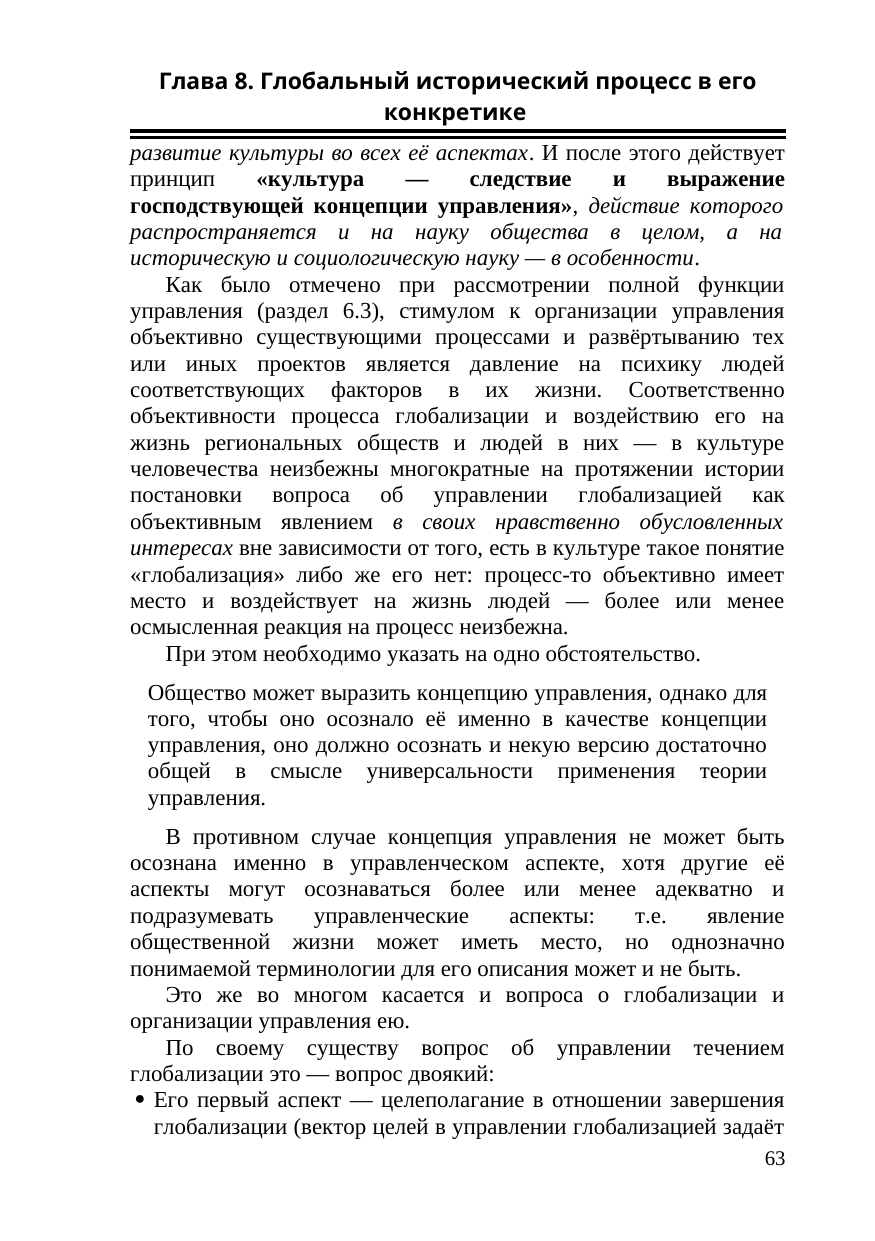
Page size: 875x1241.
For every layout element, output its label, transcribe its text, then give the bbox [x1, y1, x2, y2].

text Общество может выразить концепцию управления, однако для того, чтобы оно осознало её именно в качестве концепции управления, оно должно осознать и некую версию достаточно общей в смысле универсальности применения теории управления. [148, 678, 768, 810]
text По своему существу вопрос об управлении течением глобализации это — вопрос двоякий: [130, 1034, 786, 1086]
text Как было отмечено при рассмотрении полной функции управления (раздел 6.3), стимулом к организации управления объективно существующими процессами и развёртыванию тех или иных проектов является давление на психику людей соответствующих факторов в их жизни. Соответственно объективности процесса глобализации и воздействию его на жизнь региональных обществ и людей в них — в культуре человечества неизбежны многократные на протяжении истории постановки вопроса об управлении глобализацией как объективным явлением в своих нравственно обусловленных интересах вне зависимости от того, есть в культуре такое понятие «глобализация» либо же его нет: процесс-то объективно имеет место и воздействует на жизнь людей — более или менее осмысленная реакция на процесс неизбежна. [130, 271, 786, 640]
list Его первый аспект — целеполагание в отношении завершения глобализации (вектор целей в управлении глобализацией задаёт [136, 1086, 786, 1139]
text При этом необходимо указать на одно обстоятельство. [130, 640, 786, 666]
text В противном случае концепция управления не может быть осознана именно в управленческом аспекте, хотя другие её аспекты могут осознаваться более или менее адекватно и подразумевать управленческие аспекты: т.е. явление общественной жизни может иметь место, но однозначно понимаемой терминологии для его описания может и не быть. [130, 823, 786, 981]
text Это же во многом касается и вопроса о глобализации и организации управления ею. [130, 981, 786, 1034]
text развитие куль­­туры во всех её аспектах. И после этого действует принцип «культура — следствие и выражение господствующей концепции управления», действие которого распространяется и на науку общества в целом, а на историческую и социологическую науку — в особенности. [130, 139, 786, 271]
